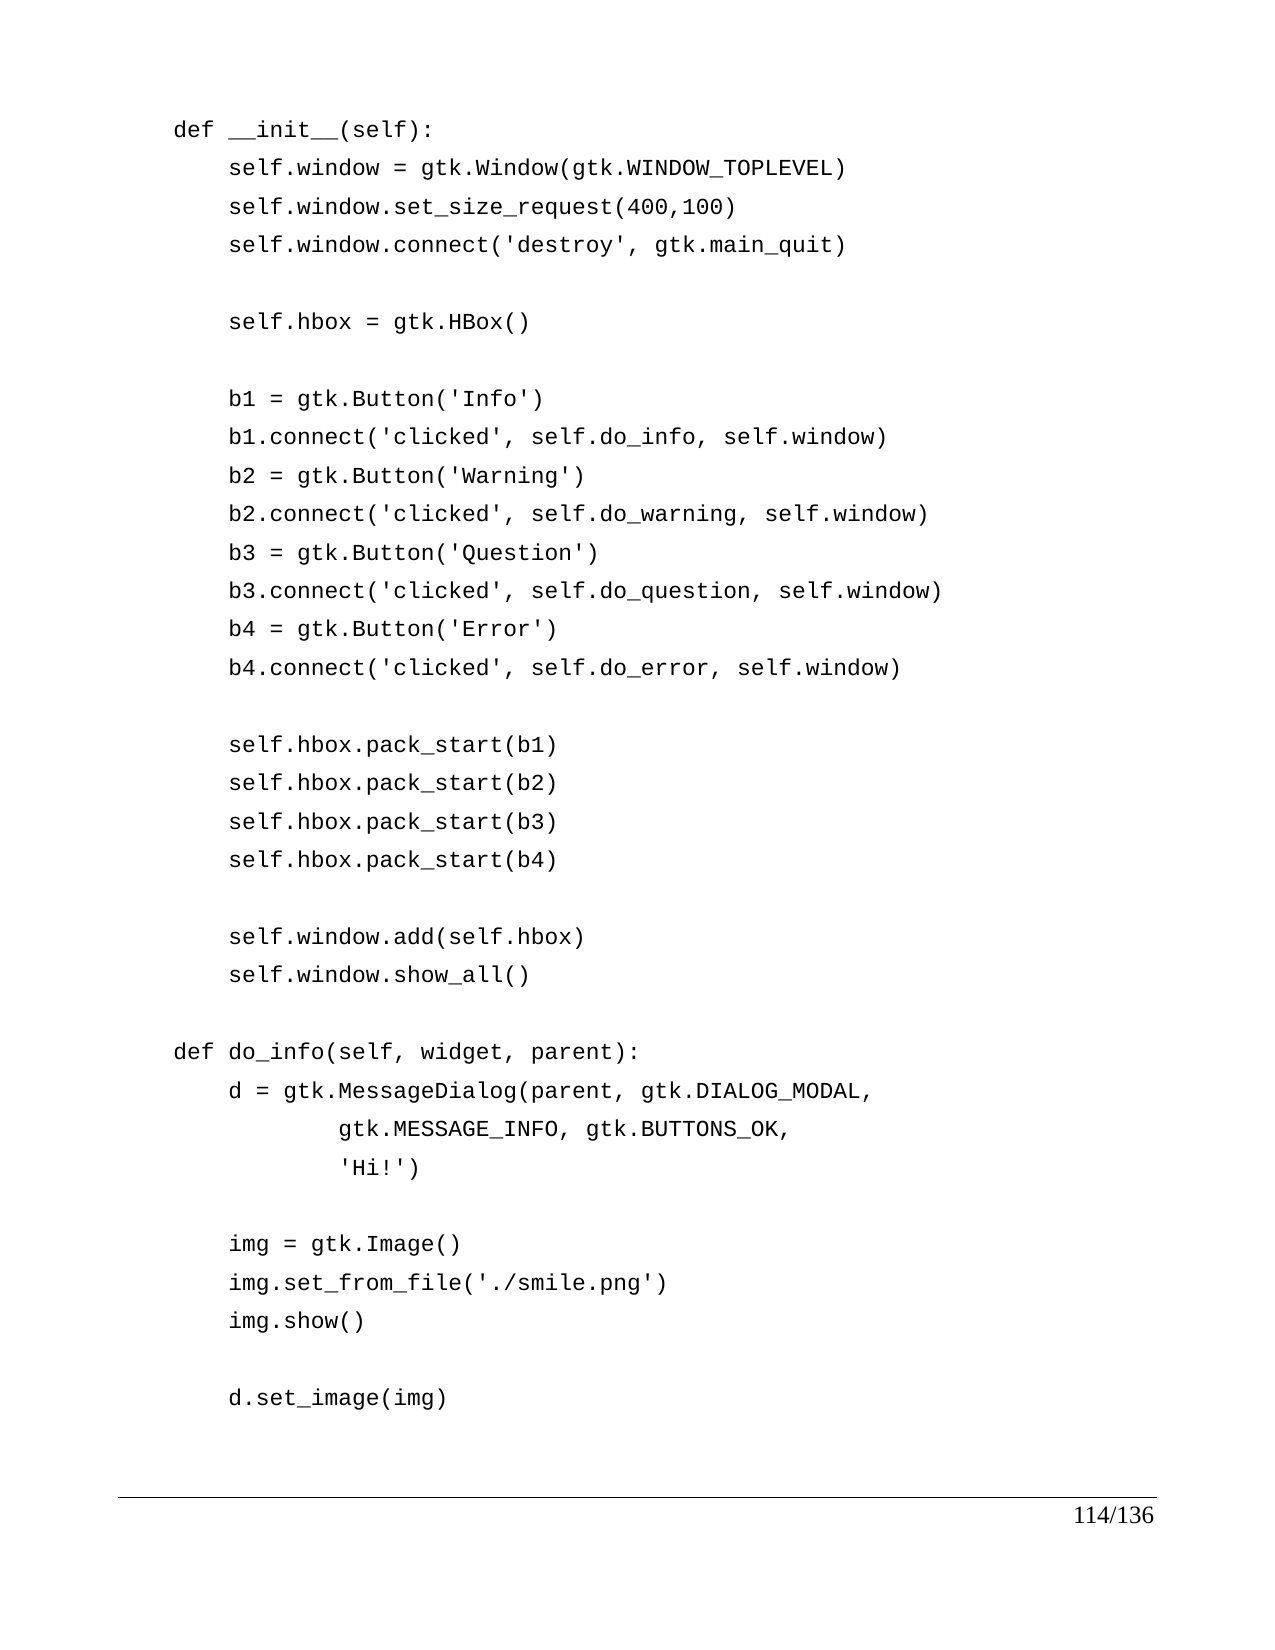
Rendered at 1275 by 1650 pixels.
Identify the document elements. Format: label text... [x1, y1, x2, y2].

text self.hbox = gtk.HBox() [118, 310, 1157, 336]
text b4.connect('clicked', self.do_error, self.window) [118, 656, 1157, 682]
text self.window.add(self.hbox) [118, 925, 1157, 951]
text img = gtk.Image() [118, 1233, 1157, 1259]
text self.hbox.pack_start(b2) [118, 772, 1157, 797]
text self.window.connect('destroy', gtk.main_quit) [118, 233, 1157, 259]
text 'Hi!') [118, 1156, 1157, 1182]
text b1.connect('clicked', self.do_info, self.window) [118, 426, 1157, 452]
text b4 = gtk.Button('Error') [118, 618, 1157, 644]
text self.hbox.pack_start(b1) [118, 733, 1157, 759]
text self.window.set_size_request(400,100) [118, 195, 1157, 221]
text img.show() [118, 1310, 1157, 1336]
text self.window = gtk.Window(gtk.WINDOW_TOPLEVEL) [118, 157, 1157, 182]
text def __init__(self): [118, 118, 1157, 144]
text b2.connect('clicked', self.do_warning, self.window) [118, 502, 1157, 528]
text img.set_from_file('./smile.png') [118, 1271, 1157, 1297]
text b2 = gtk.Button('Warning') [118, 464, 1157, 490]
text d = gtk.MessageDialog(parent, gtk.DIALOG_MODAL, [118, 1079, 1157, 1105]
text self.hbox.pack_start(b4) [118, 848, 1157, 874]
text self.hbox.pack_start(b3) [118, 810, 1157, 836]
text b1 = gtk.Button('Info') [118, 387, 1157, 413]
text def do_info(self, widget, parent): [118, 1041, 1157, 1067]
text b3.connect('clicked', self.do_question, self.window) [118, 579, 1157, 605]
text gtk.MESSAGE_INFO, gtk.BUTTONS_OK, [118, 1117, 1157, 1143]
text d.set_image(img) [118, 1387, 1157, 1412]
text b3 = gtk.Button('Question') [118, 541, 1157, 567]
text self.window.show_all() [118, 964, 1157, 990]
